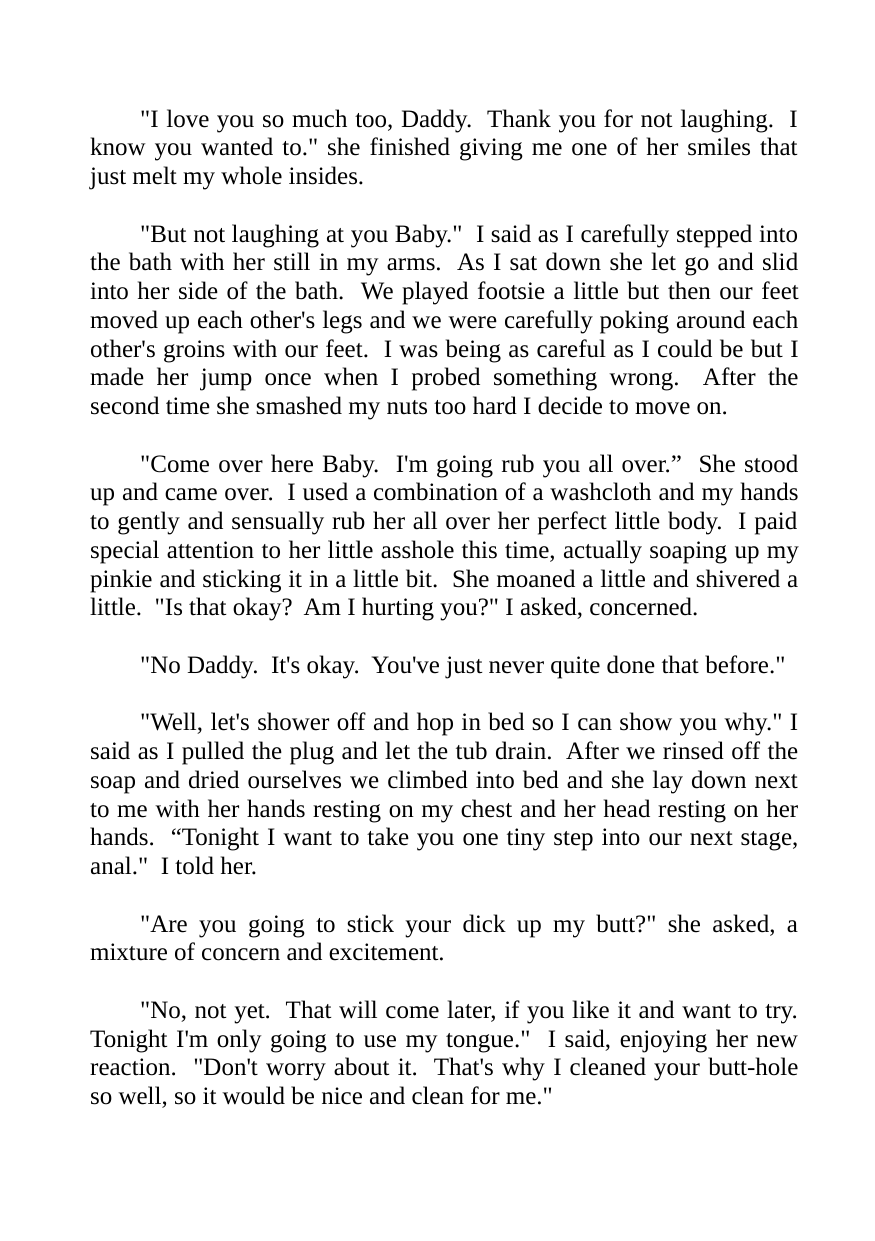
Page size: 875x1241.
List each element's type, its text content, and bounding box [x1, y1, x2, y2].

text "I love you so much too, Daddy. Thank you for not laughing. I know you wanted to." she finished giving me one of her smiles that just melt my whole insides. [90, 104, 799, 190]
text "Come over here Baby. I'm going rub you all over.” She stood up and came over. I used a combination of a washcloth and my hands to gently and sensually rub her all over her perfect little body. I paid special attention to her little asshole this time, actually soaping up my pinkie and sticking it in a little bit. She moaned a little and shivered a little. "Is that okay? Am I hurting you?" I asked, concerned. [90, 449, 799, 621]
text "No, not yet. That will come later, if you like it and want to try. Tonight I'm only going to use my tongue." I said, enjoying her new reaction. "Don't worry about it. That's why I cleaned your butt-hole so well, so it would be nice and clean for me." [90, 995, 799, 1110]
text "But not laughing at you Baby." I said as I carefully stepped into the bath with her still in my arms. As I sat down she let go and slid into her side of the bath. We played footsie a little but then our feet moved up each other's legs and we were carefully poking around each other's groins with our feet. I was being as careful as I could be but I made her jump once when I probed something wrong. After the second time she smashed my nuts too hard I decide to move on. [90, 219, 799, 420]
text "No Daddy. It's okay. You've just never quite done that before." [90, 650, 799, 679]
text "Are you going to stick your dick up my butt?" she asked, a mixture of concern and excitement. [90, 909, 799, 966]
text "Well, let's shower off and hop in bed so I can show you why." I said as I pulled the plug and let the tub drain. After we rinsed off the soap and dried ourselves we climbed into bed and she lay down next to me with her hands resting on my chest and her head resting on her hands. “Tonight I want to take you one tiny step into our next stage, anal." I told her. [90, 707, 799, 880]
